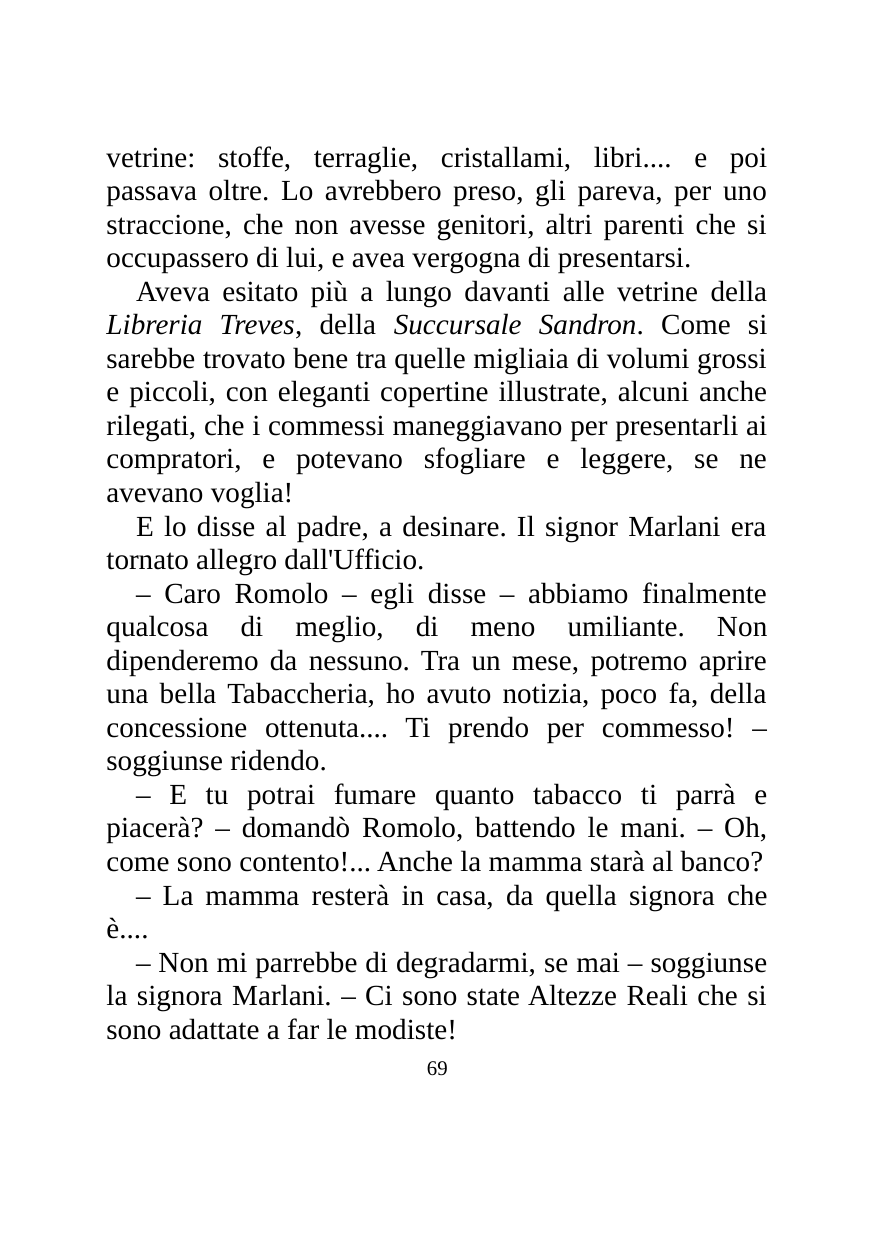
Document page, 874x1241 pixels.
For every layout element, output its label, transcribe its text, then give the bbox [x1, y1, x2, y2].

text E lo disse al padre, a desinare. Il signor Marlani era tornato allegro dall'Ufficio. [106, 509, 768, 576]
text vetrine: stoffe, terraglie, cristallami, libri.... e poi passava oltre. Lo avrebbero preso, gli pareva, per uno straccione, che non avesse genitori, altri parenti che si occupassero di lui, e avea vergogna di presentarsi. [106, 140, 768, 274]
text – La mamma resterà in casa, da quella signora che è.... [106, 878, 768, 945]
text – Caro Romolo – egli disse – abbiamo finalmente qualcosa di meglio, di meno umiliante. Non dipenderemo da nessuno. Tra un mese, potremo aprire una bella Tabaccheria, ho avuto notizia, poco fa, della concessione ottenuta.... Ti prendo per commesso! – soggiunse ridendo. [106, 576, 768, 777]
text – E tu potrai fumare quanto tabacco ti parrà e piacerà? – domandò Romolo, battendo le mani. – Oh, come sono contento!... Anche la mamma starà al banco? [106, 777, 768, 878]
text Aveva esitato più a lungo davanti alle vetrine della Libreria Treves, della Succursale Sandron. Come si sarebbe trovato bene tra quelle migliaia di volumi grossi e piccoli, con eleganti copertine illustrate, alcuni anche rilegati, che i commessi maneggiavano per presentarli ai compratori, e potevano sfogliare e leggere, se ne avevano voglia! [106, 274, 768, 509]
text – Non mi parrebbe di degradarmi, se mai – soggiunse la signora Marlani. – Ci sono state Altezze Reali che si sono adattate a far le modiste! [106, 945, 768, 1045]
